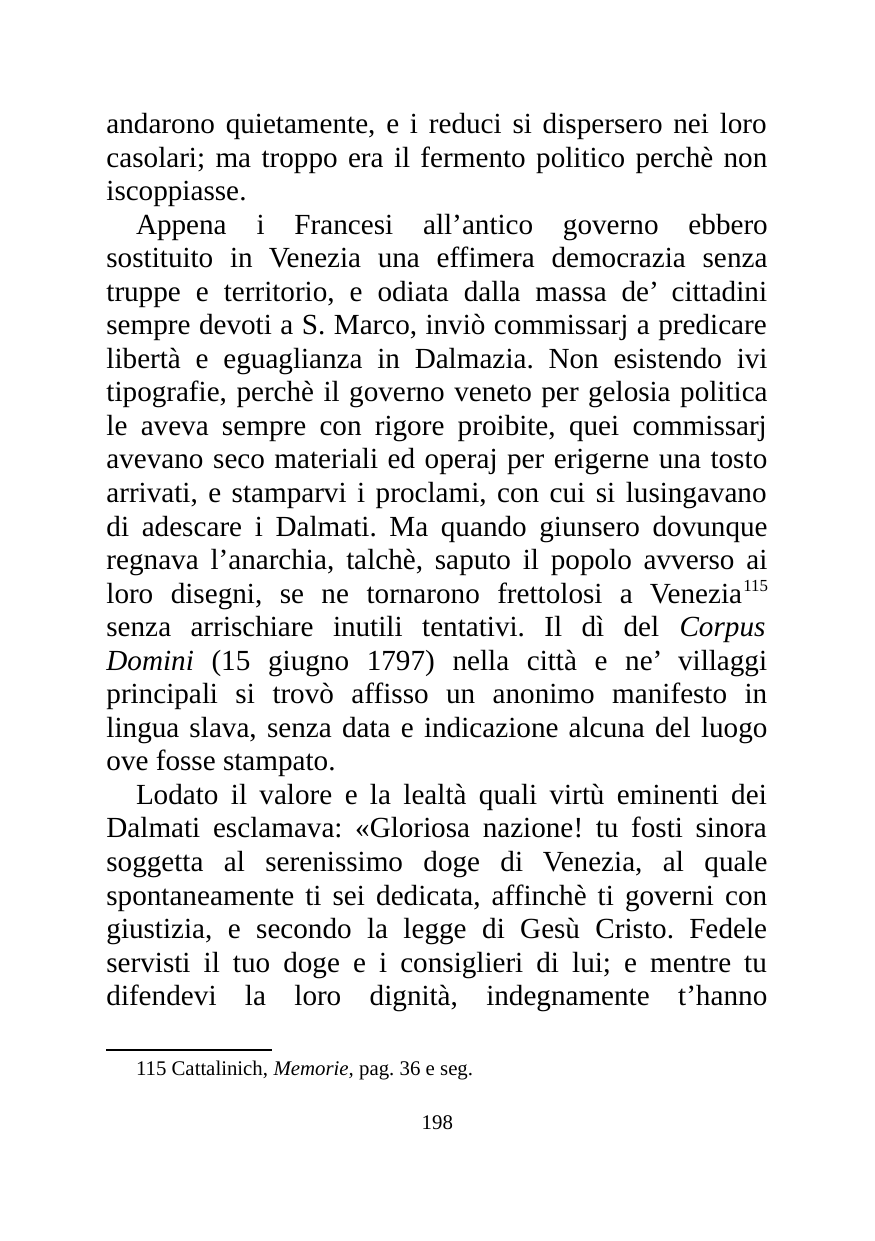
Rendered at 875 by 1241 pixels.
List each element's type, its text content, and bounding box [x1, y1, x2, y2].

text andarono quietamente, e i reduci si dispersero nei loro casolari; ma troppo era il fermento politico perchè non iscoppiasse. [106, 106, 768, 207]
text Lodato il valore e la lealtà quali virtù eminenti dei Dalmati esclamava: «Gloriosa nazione! tu fosti sinora soggetta al serenissimo doge di Venezia, al quale spontaneamente ti sei dedicata, affinchè ti governi con giustizia, e secondo la legge di Gesù Cristo. Fedele servisti il tuo doge e i consiglieri di lui; e mentre tu difendevi la loro dignità, indegnamente t’hanno [106, 777, 768, 1012]
text Cattalinich, Memorie, pag. 36 e seg. [106, 1056, 768, 1080]
text Appena i Francesi all’antico governo ebbero sostituito in Venezia una effimera democrazia senza truppe e territorio, e odiata dalla massa de’ cittadini sempre devoti a S. Marco, inviò commissarj a predicare libertà e eguaglianza in Dalmazia. Non esistendo ivi tipografie, perchè il governo veneto per gelosia politica le aveva sempre con rigore proibite, quei commissarj avevano seco materiali ed operaj per erigerne una tosto arrivati, e stamparvi i proclami, con cui si lusingavano di adescare i Dalmati. Ma quando giunsero dovunque regnava l’anarchia, talchè, saputo il popolo avverso ai loro disegni, se ne tornarono frettolosi a Venezia senza arrischiare inutili tentativi. Il dì del Corpus Domini (15 giugno 1797) nella città e ne’ villaggi principali si trovò affisso un anonimo manifesto in lingua slava, senza data e indicazione alcuna del luogo ove fosse stampato. [106, 207, 768, 777]
